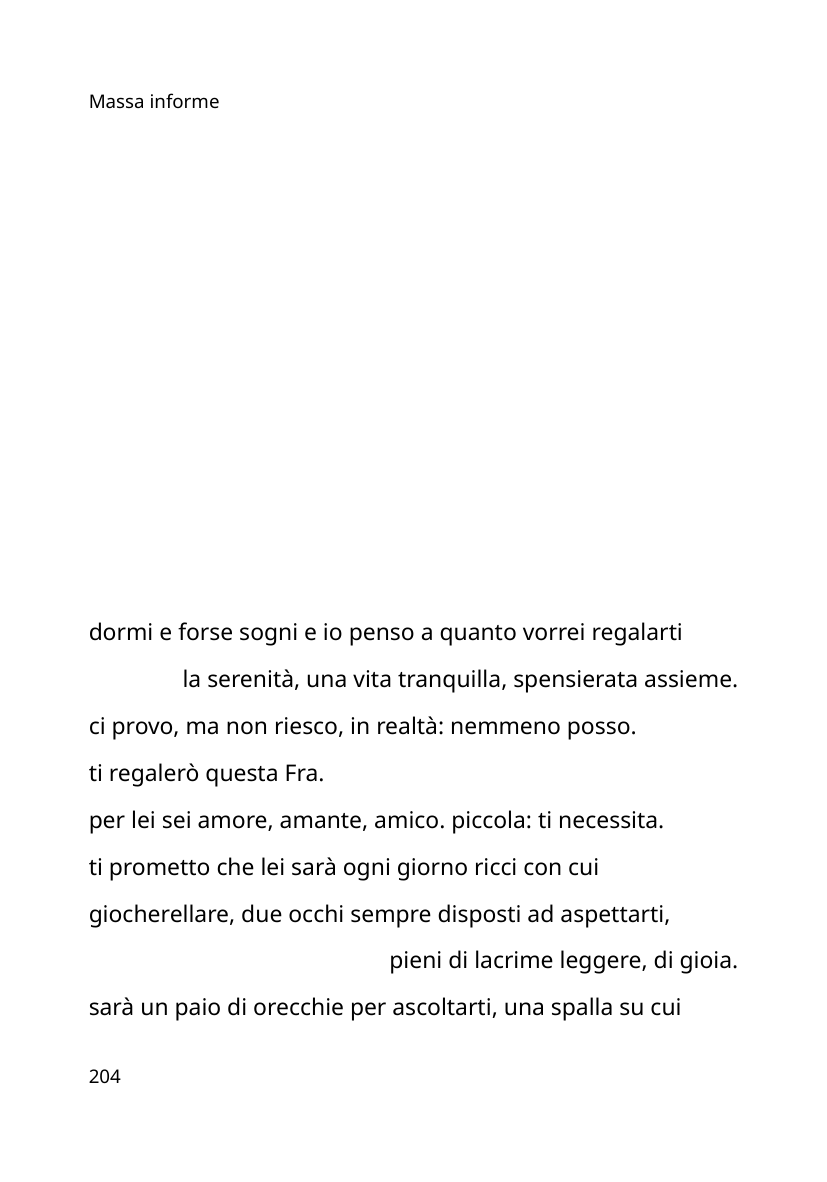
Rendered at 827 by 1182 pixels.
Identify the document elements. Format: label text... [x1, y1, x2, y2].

text ti prometto che lei sarà ogni giorno ricci con cui [88, 851, 738, 882]
text giocherellare, due occhi sempre disposti ad aspettarti, [88, 897, 738, 929]
text per lei sei amore, amante, amico. piccola: ti necessita. [88, 804, 738, 835]
text sarà un paio di orecchie per ascoltarti, una spalla su cui [88, 991, 738, 1022]
text ti regalerò questa Fra. [88, 757, 738, 788]
text la serenità, una vita tranquilla, spensierata assieme. [88, 663, 738, 694]
text dormi e forse sogni e io penso a quanto vorrei regalarti [88, 616, 738, 647]
text pieni di lacrime leggere, di gioia. [88, 944, 738, 976]
text ci provo, ma non riesco, in realtà: nemmeno posso. [88, 710, 738, 741]
